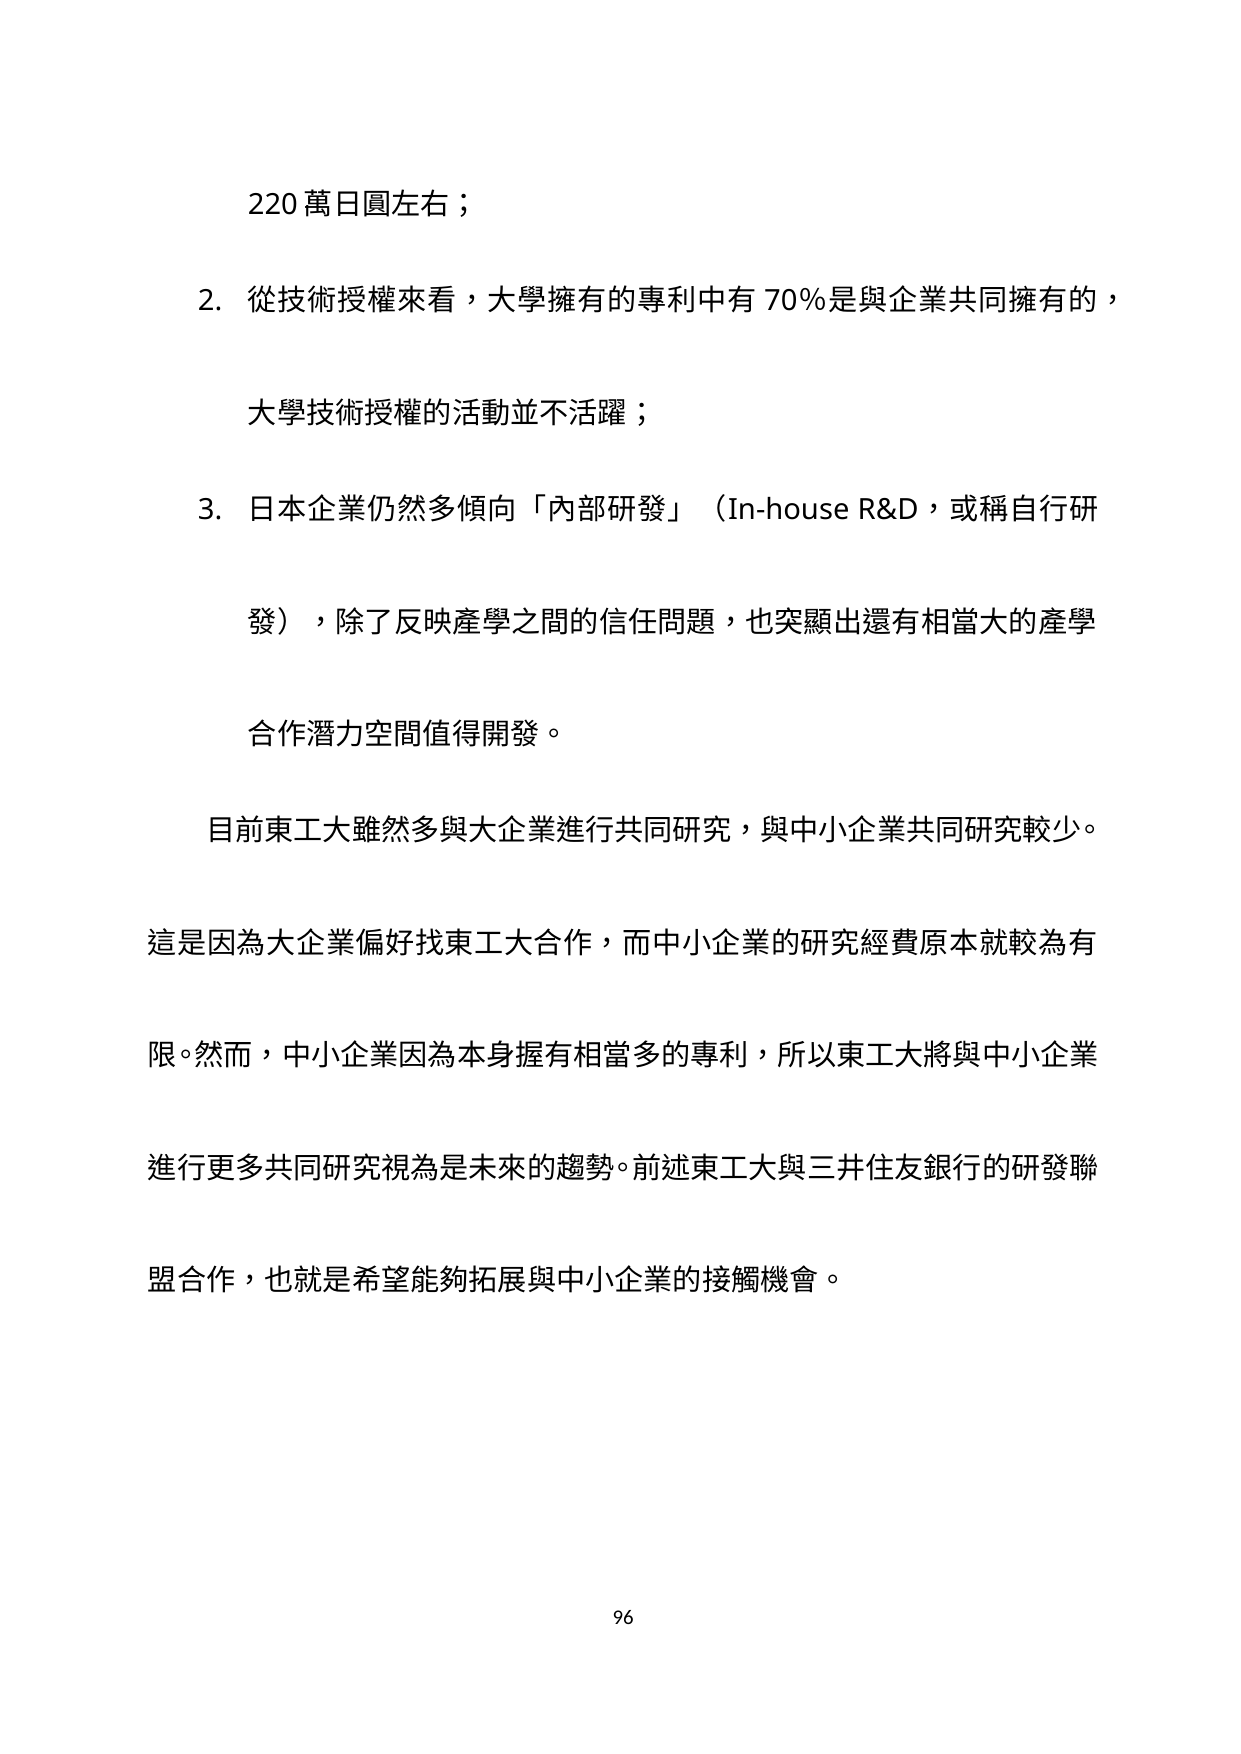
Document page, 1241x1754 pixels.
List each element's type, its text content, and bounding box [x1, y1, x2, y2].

text 目前東工大雖然多與大企業進行共同研究，與中小企業共同研究較少。這是因為大企業偏好找東工大合作，而中小企業的研究經費原本就較為有限。然而，中小企業因為本身握有相當多的專利，所以東工大將與中小企業進行更多共同研究視為是未來的趨勢。前述東工大與三井住友銀行的研發聯盟合作，也就是希望能夠拓展與中小企業的接觸機會。 [148, 790, 1098, 1315]
list 日本企業仍然多傾向「內部研發」（In-house R&D，或稱自行研發），除了反映產學之間的信任問題，也突顯出還有相當大的產學合作潛力空間值得開發。 [198, 469, 1098, 769]
list 從技術授權來看，大學擁有的專利中有70％是與企業共同擁有的，大學技術授權的活動並不活躍； [198, 261, 1098, 448]
list 220萬日圓左右； [198, 164, 1098, 239]
